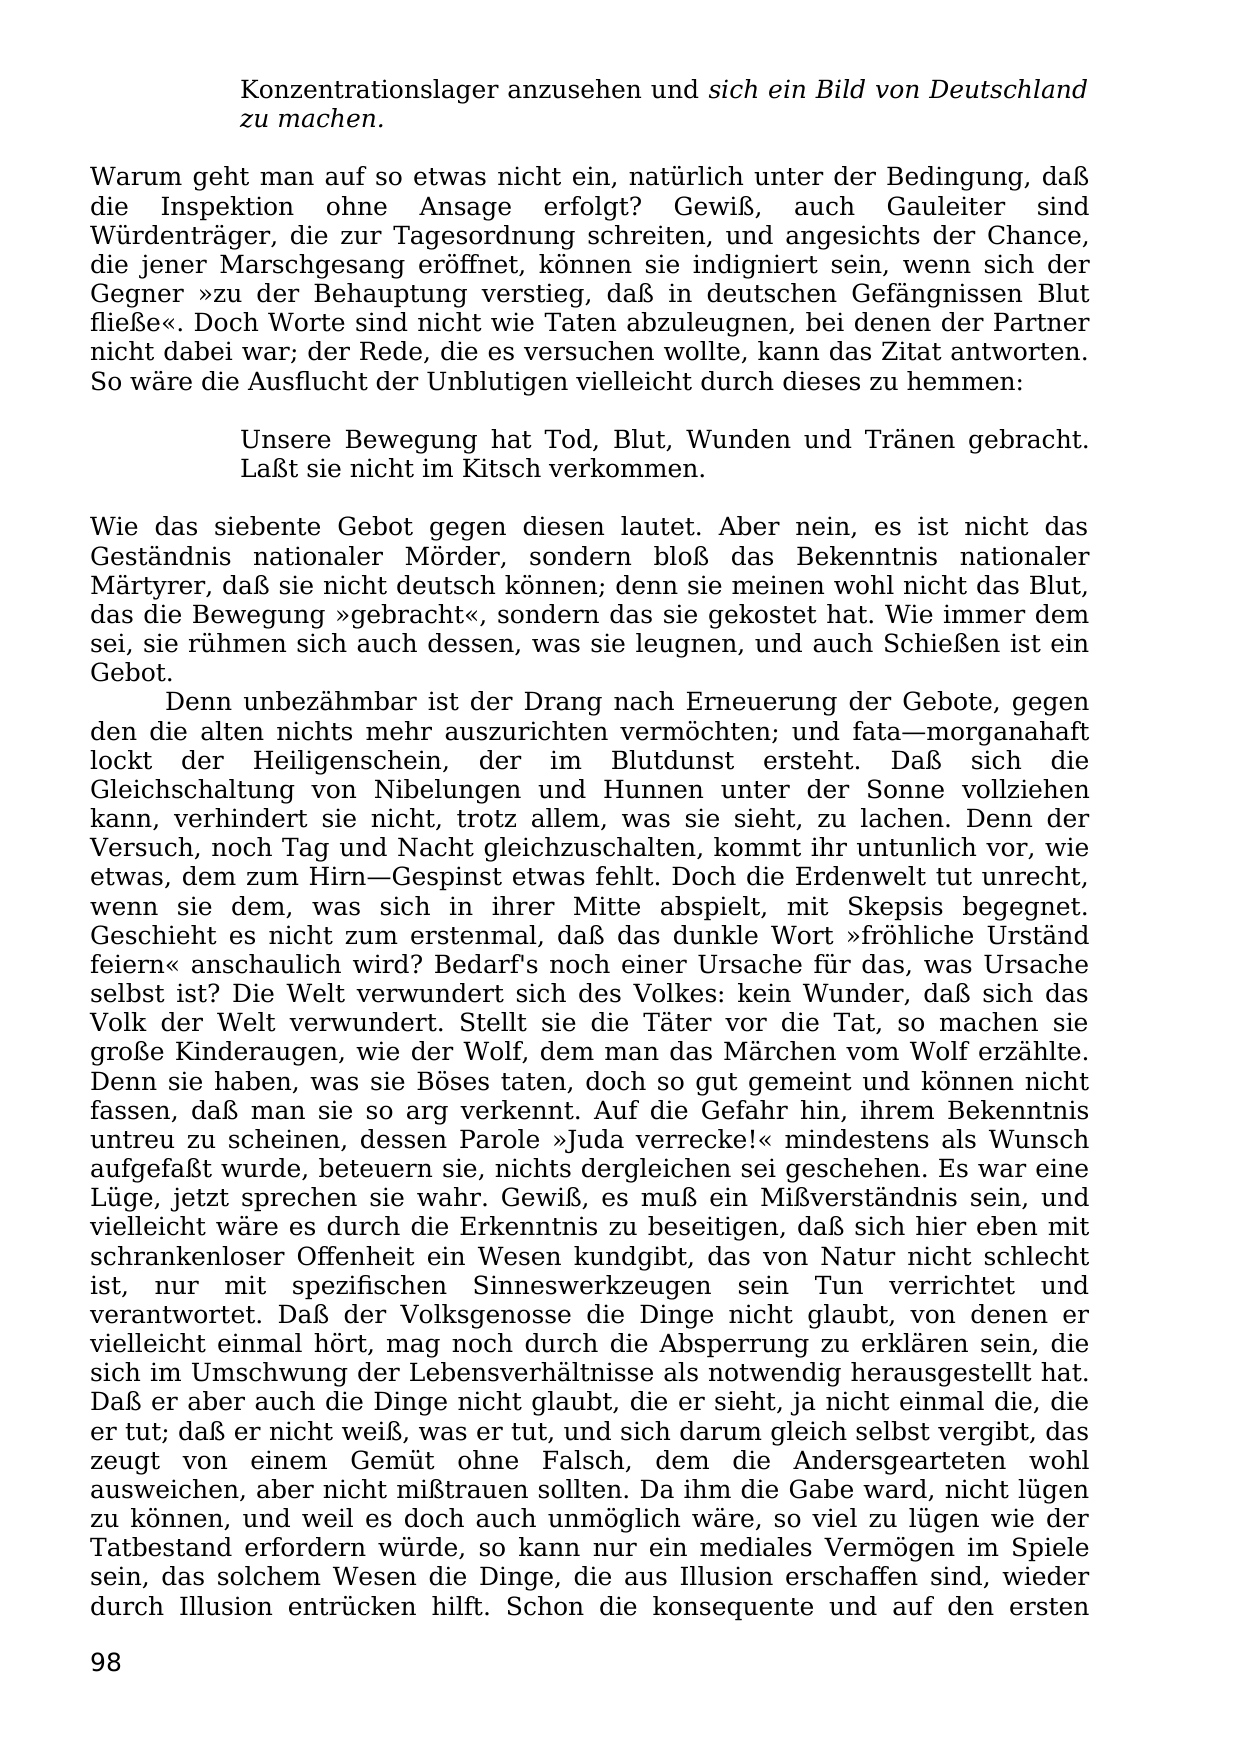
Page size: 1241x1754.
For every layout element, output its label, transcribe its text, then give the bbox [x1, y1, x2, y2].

text Konzentrationslager anzusehen und sich ein Bild von Deutschland zu machen. [240, 75, 1091, 133]
text Denn unbezähmbar ist der Drang nach Erneuerung der Gebote, gegen den die alten nichts mehr auszurichten vermöchten; und fata—morganahaft lockt der Heiligenschein, der im Blutdunst ersteht. Daß sich die Gleichschaltung von Nibelungen und Hunnen unter der Sonne vollziehen kann, verhindert sie nicht, trotz allem, was sie sieht, zu lachen. Denn der Versuch, noch Tag und Nacht gleichzuschalten, kommt ihr untunlich vor, wie etwas, dem zum Hirn—Gespinst etwas fehlt. Doch die Erdenwelt tut unrecht, wenn sie dem, was sich in ihrer Mitte abspielt, mit Skepsis begegnet. Geschieht es nicht zum erstenmal, daß das dunkle Wort »fröhliche Urständ feiern« anschaulich wird? Bedarf's noch einer Ursache für das, was Ursache selbst ist? Die Welt verwundert sich des Volkes: kein Wunder, daß sich das Volk der Welt verwundert. Stellt sie die Täter vor die Tat, so machen sie große Kinderaugen, wie der Wolf, dem man das Märchen vom Wolf erzählte. Denn sie haben, was sie Böses taten, doch so gut gemeint und können nicht fassen, daß man sie so arg verkennt. Auf die Gefahr hin, ihrem Bekenntnis untreu zu scheinen, dessen Parole »Juda verrecke!« mindestens als Wunsch aufgefaßt wurde, beteuern sie, nichts dergleichen sei geschehen. Es war eine Lüge, jetzt sprechen sie wahr. Gewiß, es muß ein Mißverständnis sein, und vielleicht wäre es durch die Erkenntnis zu beseitigen, daß sich hier eben mit schrankenloser Offenheit ein Wesen kundgibt, das von Natur nicht schlecht ist, nur mit spezifischen Sinneswerkzeugen sein Tun verrichtet und verantwortet. Daß der Volksgenosse die Dinge nicht glaubt, von denen er vielleicht einmal hört, mag noch durch die Absperrung zu erklären sein, die sich im Umschwung der Lebensverhältnisse als notwendig herausgestellt hat. Daß er aber auch die Dinge nicht glaubt, die er sieht, ja nicht einmal die, die er tut; daß er nicht weiß, was er tut, und sich darum gleich selbst vergibt, das zeugt von einem Gemüt ohne Falsch, dem die Andersgearteten wohl ausweichen, aber nicht mißtrauen sollten. Da ihm die Gabe ward, nicht lügen zu können, und weil es doch auch unmöglich wäre, so viel zu lügen wie der Tatbestand erfordern würde, so kann nur ein mediales Vermögen im Spiele sein, das solchem Wesen die Dinge, die aus Illusion erschaffen sind, wieder durch Illusion entrücken hilft. Schon die konsequente und auf den ersten [90, 687, 1091, 1621]
text Wie das siebente Gebot gegen diesen lautet. Aber nein, es ist nicht das Geständnis nationaler Mörder, sondern bloß das Bekenntnis nationaler Märtyrer, daß sie nicht deutsch können; denn sie meinen wohl nicht das Blut, das die Bewegung »gebracht«, sondern das sie gekostet hat. Wie immer dem sei, sie rühmen sich auch dessen, was sie leugnen, und auch Schießen ist ein Gebot. [90, 512, 1091, 687]
text Unsere Bewegung hat Tod, Blut, Wunden und Tränen gebracht. Laßt sie nicht im Kitsch verkommen. [240, 425, 1091, 483]
text Warum geht man auf so etwas nicht ein, natürlich unter der Bedingung, daß die Inspektion ohne Ansage erfolgt? Gewiß, auch Gauleiter sind Würdenträger, die zur Tagesordnung schreiten, und angesichts der Chance, die jener Marschgesang eröffnet, können sie indigniert sein, wenn sich der Gegner »zu der Behauptung verstieg, daß in deutschen Gefängnissen Blut fließe«. Doch Worte sind nicht wie Taten abzuleugnen, bei denen der Partner nicht dabei war; der Rede, die es versuchen wollte, kann das Zitat antworten. So wäre die Ausflucht der Unblutigen vielleicht durch dieses zu hemmen: [90, 162, 1091, 396]
